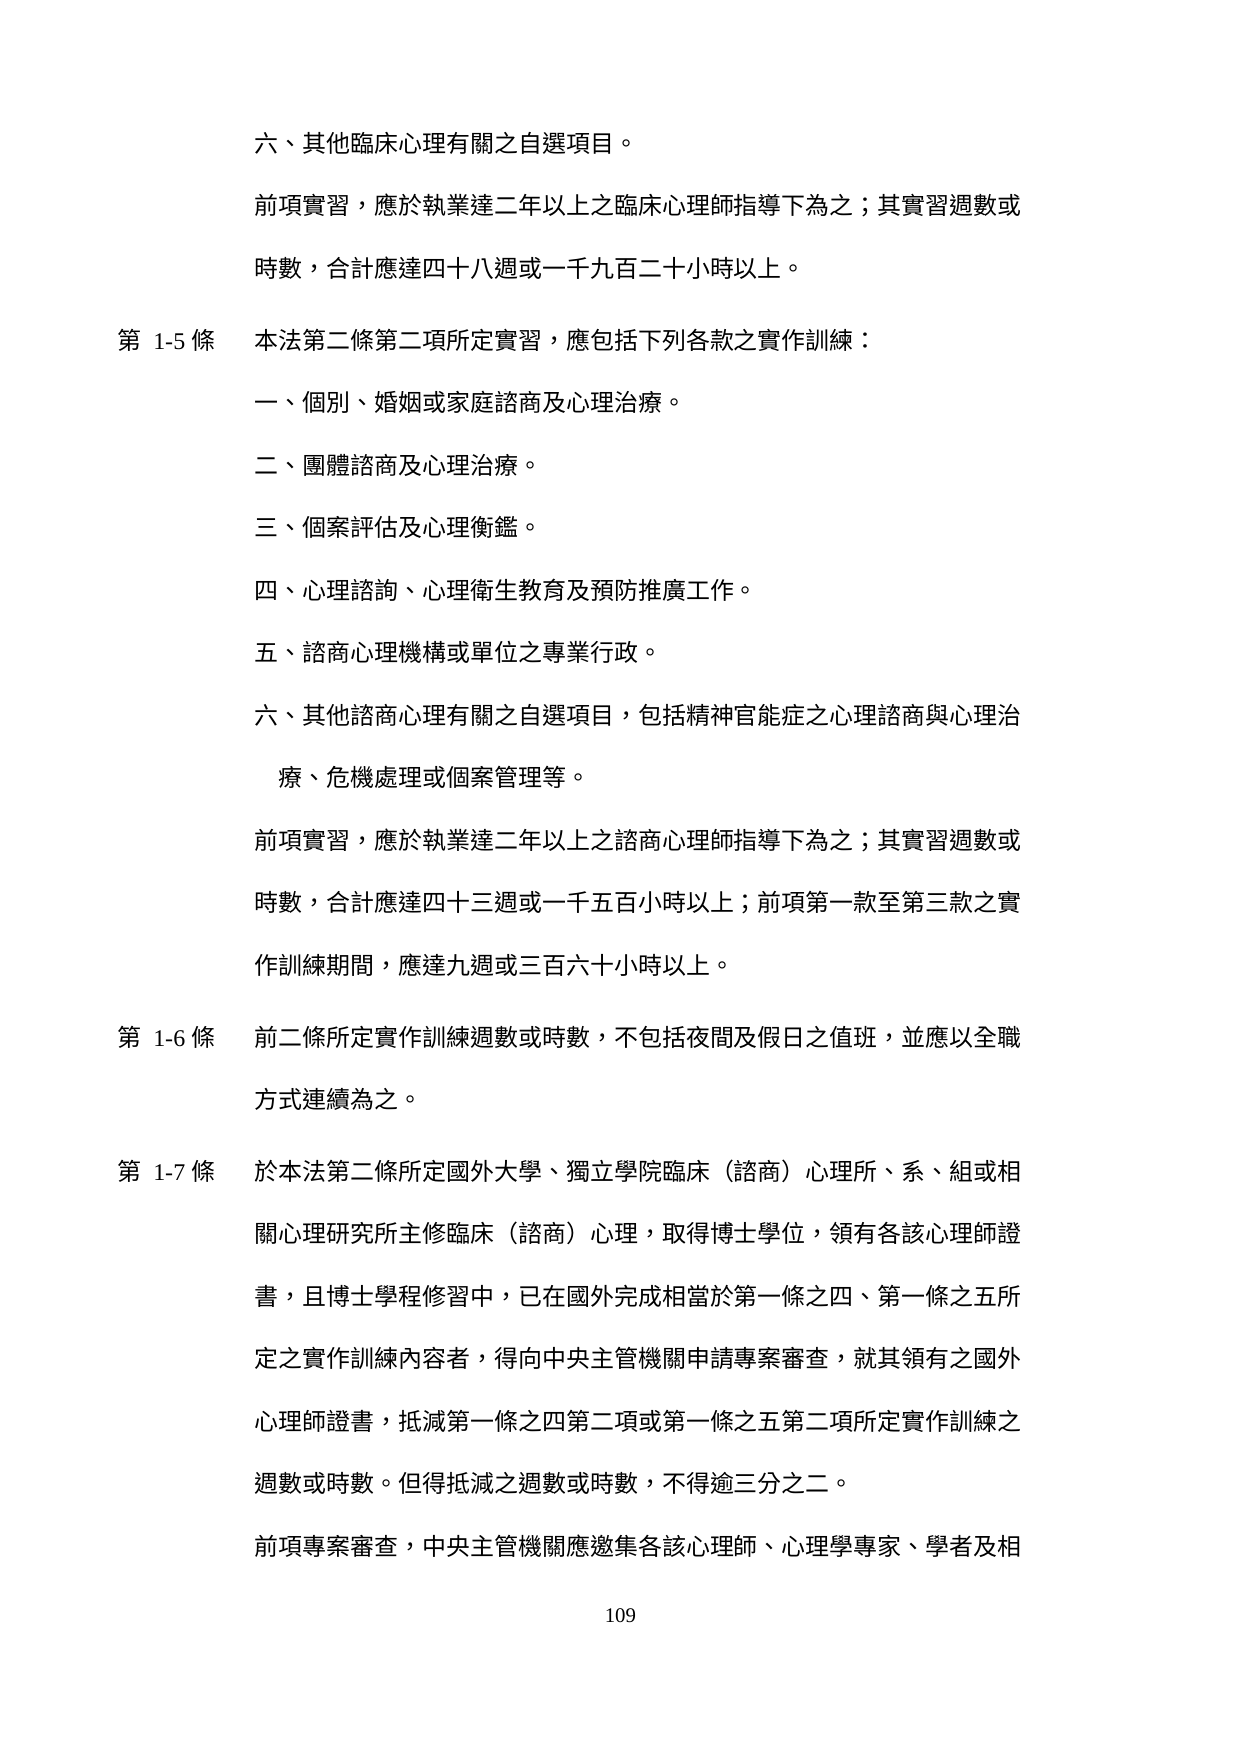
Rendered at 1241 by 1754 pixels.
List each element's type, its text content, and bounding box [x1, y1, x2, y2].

table_cell [113, 96, 230, 292]
table_cell [230, 1124, 250, 1571]
table_cell 本法第二條第二項所定實習，應包括下列各款之實作訓練： 一、個別、婚姻或家庭諮商及心理治療。 二、團體諮商及心理治療。 三、個案評估及心理衡鑑。 四、心理諮詢、心理衛生教育及預防推廣工作。 五、諮商心理機構或單位之專業行政。 六、其他諮商心理有關之自選項目，包括精神官能症之心理諮商與心理治 療、危機處理或個案管理等。 前項實習，應於執業達二年以上之諮商心理師指導下為之；其實習週數或 時數，合計應達四十三週或一千五百小時以上；前項第一款至第三款之實 作訓練期間，應達九週或三百六十小時以上。 [250, 293, 1097, 989]
table_cell 前二條所定實作訓練週數或時數，不包括夜間及假日之值班，並應以全職 方式連續為之。 [250, 989, 1097, 1124]
table_cell [230, 989, 250, 1124]
table_cell [230, 96, 250, 292]
table_cell 於本法第二條所定國外大學、獨立學院臨床（諮商）心理所、系、組或相 關心理研究所主修臨床（諮商）心理，取得博士學位，領有各該心理師證 書，且博士學程修習中，已在國外完成相當於第一條之四、第一條之五所 定之實作訓練內容者，得向中央主管機關申請專案審查，就其領有之國外 心理師證書，抵減第一條之四第二項或第一條之五第二項所定實作訓練之 週數或時數。但得抵減之週數或時數，不得逾三分之二。 前項專案審查，中央主管機關應邀集各該心理師、心理學專家、學者及相 [250, 1124, 1097, 1571]
table_cell 六、其他臨床心理有關之自選項目。 前項實習，應於執業達二年以上之臨床心理師指導下為之；其實習週數或 時數，合計應達四十八週或一千九百二十小時以上。 [250, 96, 1097, 292]
table_cell 第 1-7 條 [113, 1124, 230, 1571]
table_cell 第 1-5 條 [113, 293, 230, 989]
table_cell 第 1-6 條 [113, 989, 230, 1124]
table_cell [230, 293, 250, 989]
